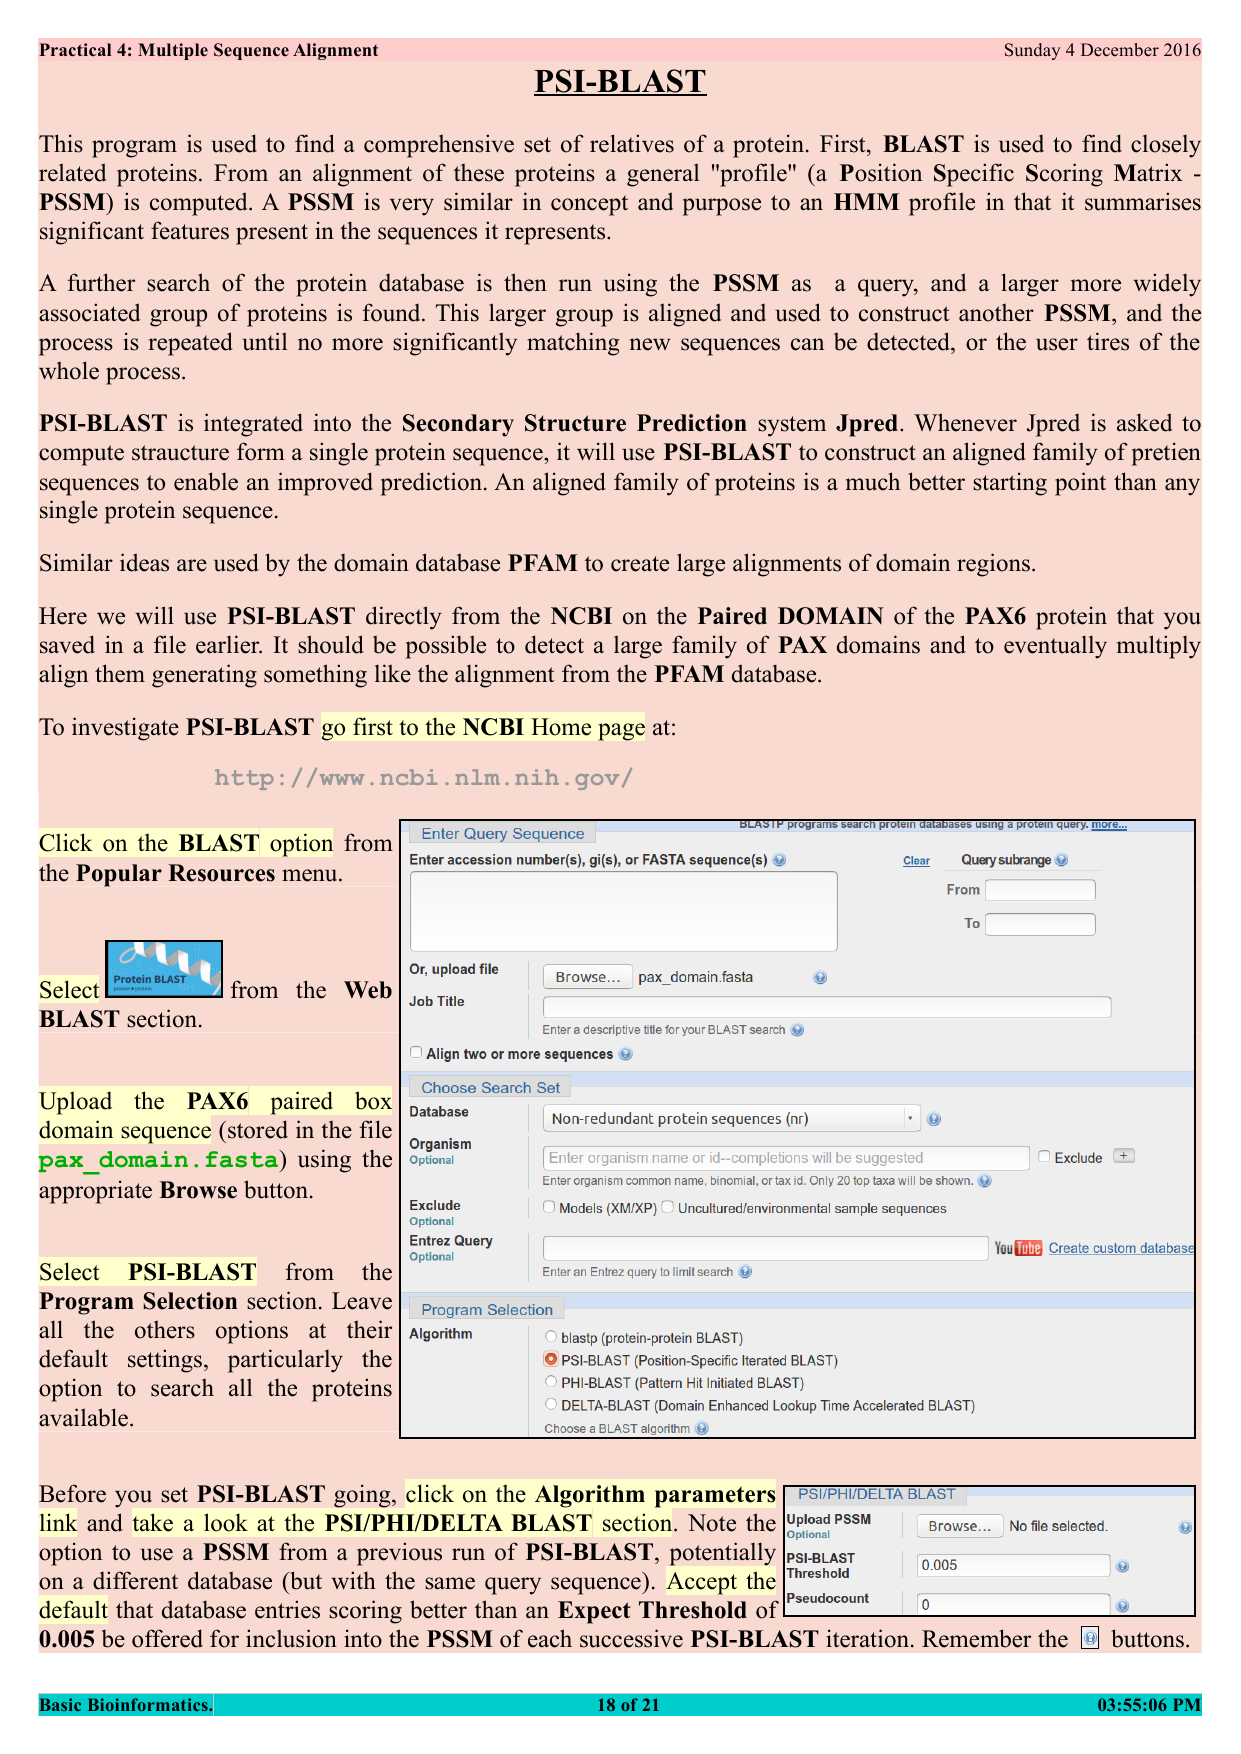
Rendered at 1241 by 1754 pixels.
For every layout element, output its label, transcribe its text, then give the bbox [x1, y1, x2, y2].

text A further search of the protein database is then run using the PSSM as a query, and a larger more widely associated group of proteins is found. This larger group is aligned and used to construct another PSSM, and the process is repeated until no more significantly matching new sequences can be detected, or the user tires of the whole process. [38, 268, 1202, 384]
text Similar ideas are used by the domain database PFAM to create large alignments of domain regions. [38, 548, 1202, 577]
picture [108, 942, 221, 996]
text This program is used to find a comprehensive set of relatives of a protein. First, BLAST is used to find closely related proteins. From an alignment of these proteins a general "profile" (a Position Specific Scoring Matrix - PSSM) is computed. A PSSM is very similar in concept and purpose to an HMM profile in that it summarises significant features present in the sequences it represents. [38, 128, 1202, 245]
picture [785, 1487, 1194, 1615]
text To investigate PSI-BLAST go first to the NCBI Home page at: [38, 712, 1202, 741]
text PSI-BLAST is integrated into the Secondary Structure Prediction system Jpred. Whenever Jpred is asked to compute straucture form a single protein sequence, it will use PSI-BLAST to construct an aligned family of pretien sequences to enable an improved prediction. An aligned family of proteins is a much better starting point than any single protein sequence. [38, 408, 1202, 524]
picture [1082, 1627, 1098, 1648]
text Selectfrom the Web BLAST section. [38, 939, 398, 1033]
text PSI-BLAST [38, 61, 1202, 99]
text Before you set PSI-BLAST going, click on the Algorithm parameters link and take a look at the PSI/PHI/DELTA BLAST section. Note the option to use a PSSM from a previous run of PSI-BLAST, potentially on a different database (but with the same query sequence). Accept the default that database entries scoring better than an Expect Threshold of 0.005 be offered for inclusion into the PSSM of each successive PSI-BLAST iteration. Remember the buttons. [38, 1479, 1202, 1653]
text Click on the BLAST option from the Popular Resources menu. [38, 820, 399, 1439]
text Select PSI-BLAST from the Program Selection section. Leave all the others options at their default settings, particularly the option to search all the proteins available. [38, 1257, 398, 1431]
picture [401, 821, 1194, 1437]
text http://www.ncbi.nlm.nih.gov/ [38, 764, 1202, 793]
text Here we will use PSI-BLAST directly from the NCBI on the Paired DOMAIN of the PAX6 protein that you saved in a file earlier. It should be possible to detect a large family of PAX domains and to eventually multiply align them generating something like the alignment from the PFAM database. [38, 601, 1202, 688]
text Upload the PAX6 paired box domain sequence (stored in the file pax_domain.fasta) using the appropriate Browse button. [38, 1086, 398, 1204]
